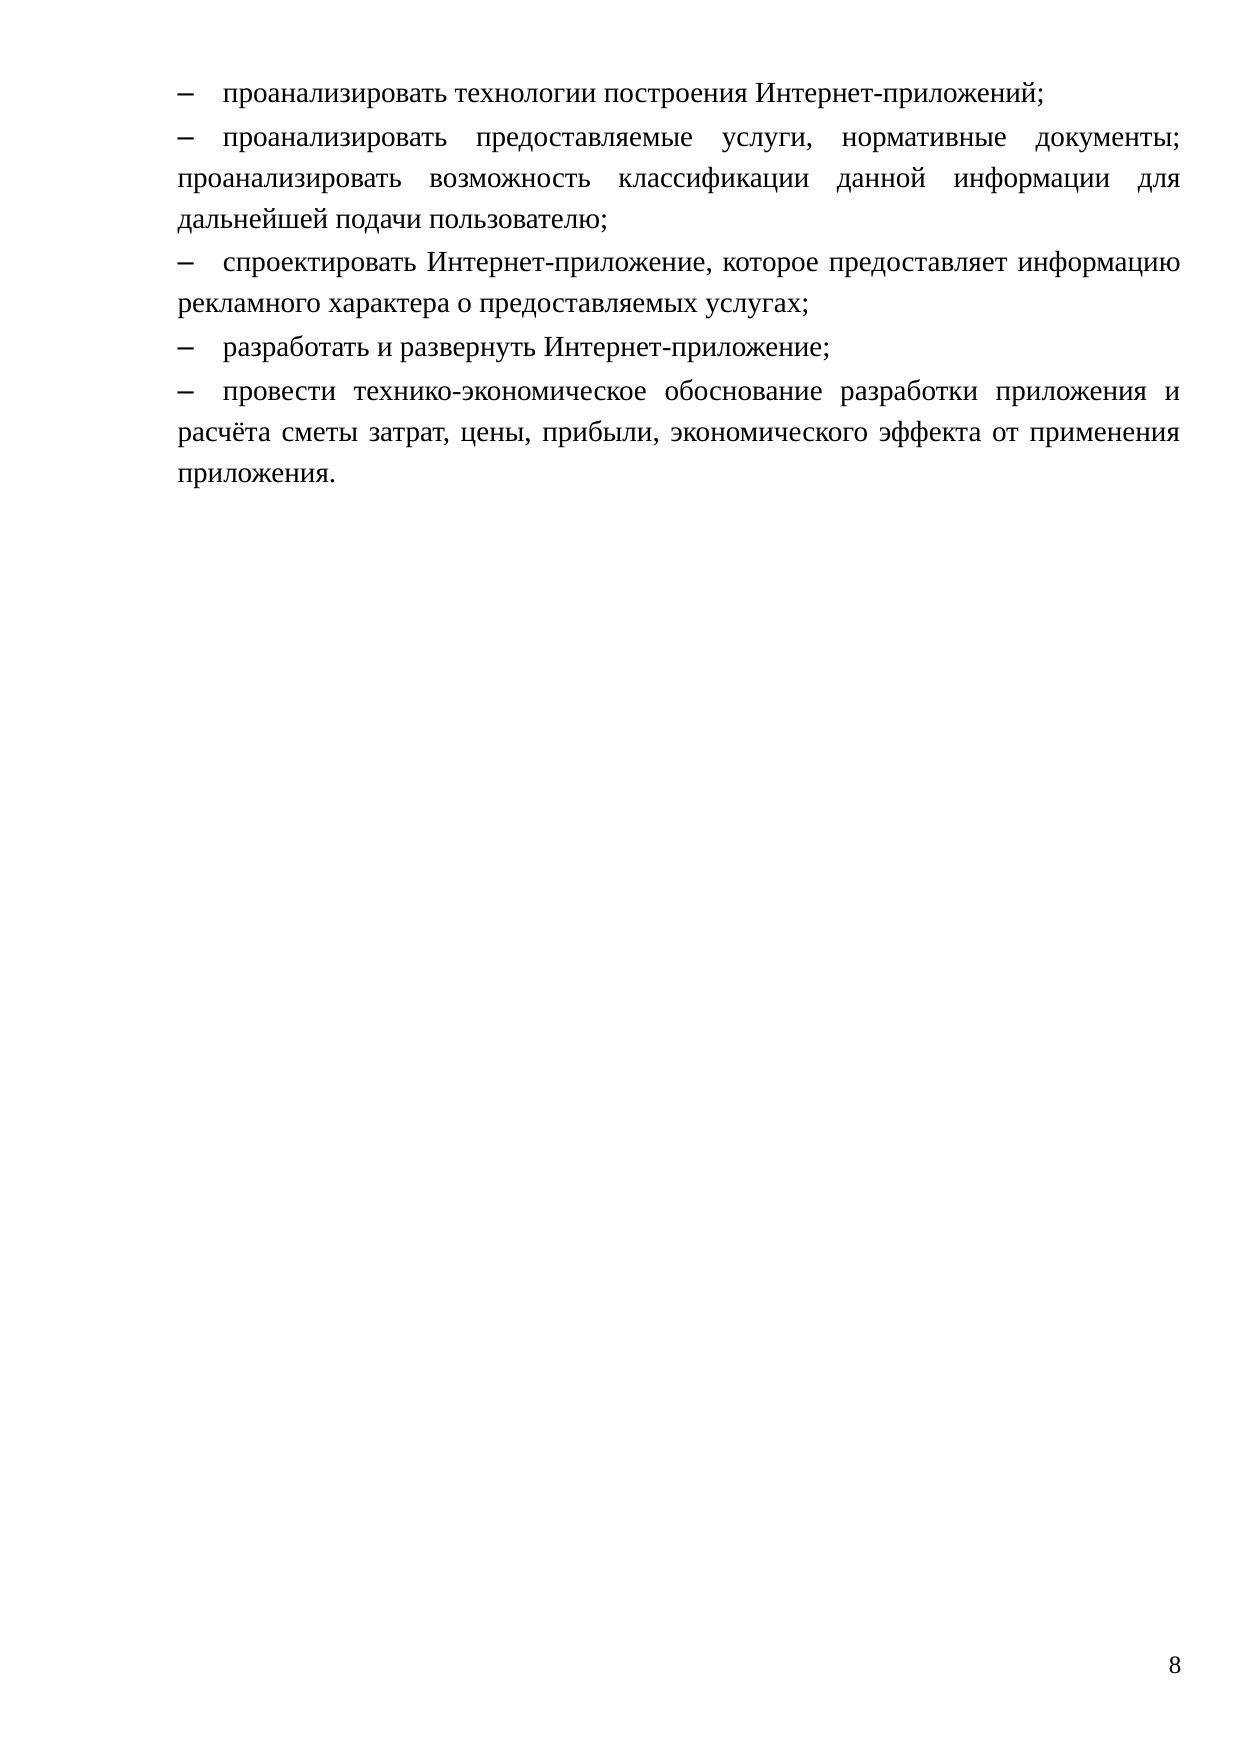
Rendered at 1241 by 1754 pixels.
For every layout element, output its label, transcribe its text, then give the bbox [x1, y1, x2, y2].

list разработать и развернуть Интернет-приложение; [177, 329, 1181, 363]
list проанализировать технологии построения Интернет-приложений; [177, 75, 1181, 109]
list провести технико-экономическое обоснование разработки приложения и расчёта сметы затрат, цены, прибыли, экономического эффекта от применения приложения. [177, 373, 1181, 488]
list спроектировать Интернет-приложение, которое предоставляет информацию рекламного характера о предоставляемых услугах; [177, 244, 1181, 319]
list проанализировать предоставляемые услуги, нормативные документы; проанализировать возможность классификации данной информации для дальнейшей подачи пользователю; [177, 119, 1181, 234]
